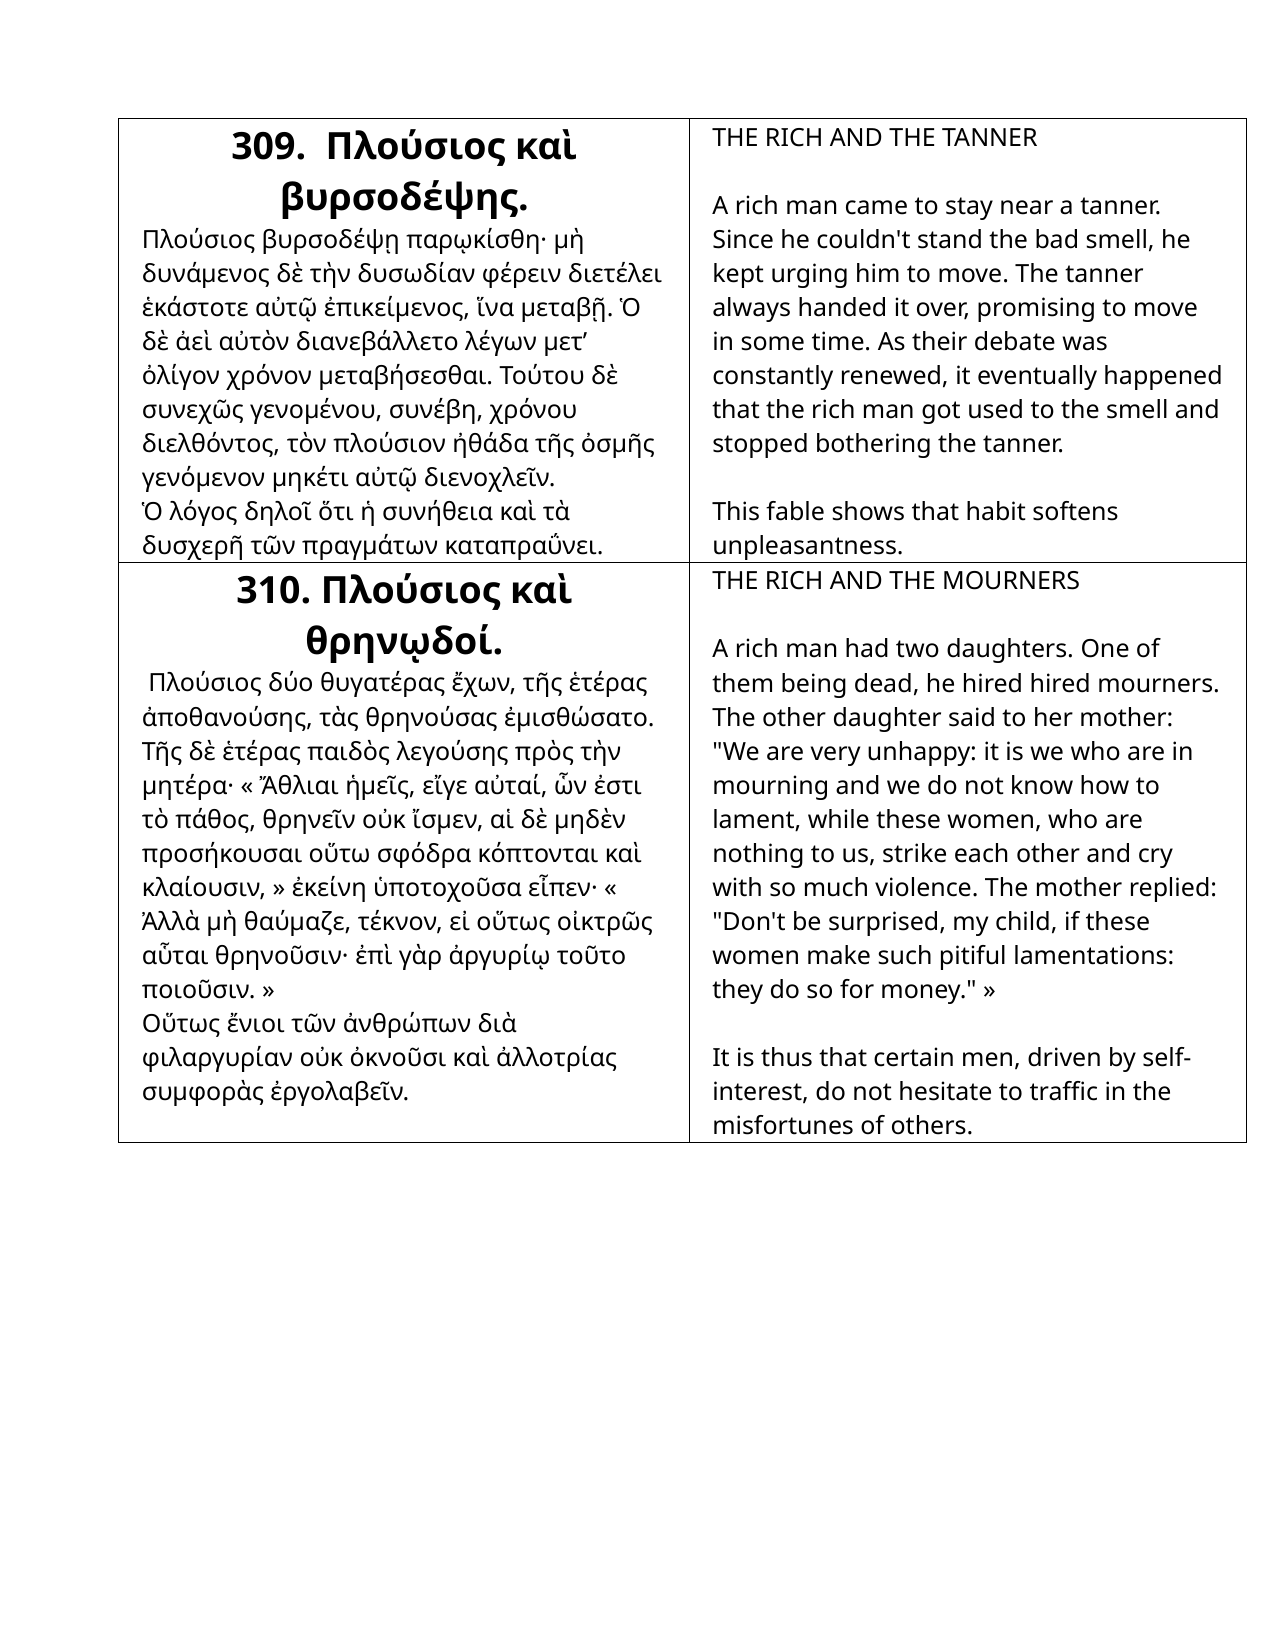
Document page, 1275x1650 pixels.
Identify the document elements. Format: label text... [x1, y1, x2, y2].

table_cell 309. Πλούσιος καὶ βυρσοδέψης. Πλούσιος βυρσοδέψῃ παρῳκίσθη· μὴ δυνάμενος δὲ τὴν δυσωδίαν φέρειν διετέλει ἑκάστοτε αὐτῷ ἐπικείμενος, ἵνα μεταβῇ. Ὁ δὲ ἀεὶ αὐτὸν διανεβάλλετο λέγων μετ’ ὀλίγον χρόνον μεταβήσεσθαι. Τούτου δὲ συνεχῶς γενομένου, συνέβη, χρόνου διελθόντος, τὸν πλούσιον ἠθάδα τῆς ὀσμῆς γενόμενον μηκέτι αὐτῷ διενοχλεῖν. Ὁ λόγος δηλοῖ ὅτι ἡ συνήθεια καὶ τὰ δυσχερῆ τῶν πραγμάτων καταπραΰνει. [119, 119, 689, 562]
table_cell THE RICH AND THE MOURNERS A rich man had two daughters. One of them being dead, he hired hired mourners. The other daughter said to her mother: "We are very unhappy: it is we who are in mourning and we do not know how to lament, while these women, who are nothing to us, strike each other and cry with so much violence. The mother replied: "Don't be surprised, my child, if these women make such pitiful lamentations: they do so for money." » It is thus that certain men, driven by self-interest, do not hesitate to traffic in the misfortunes of others. [690, 563, 1246, 1142]
table_cell 310. Πλούσιος καὶ θρηνῳδοί. Πλούσιος δύο θυγατέρας ἔχων, τῆς ἑτέρας ἀποθανούσης, τὰς θρηνούσας ἐμισθώσατο. Τῆς δὲ ἑτέρας παιδὸς λεγούσης πρὸς τὴν μητέρα· « Ἄθλιαι ἡμεῖς, εἴγε αὐταί, ὧν ἐστι τὸ πάθος, θρηνεῖν οὐκ ἴσμεν, αἱ δὲ μηδὲν προσήκουσαι οὕτω σφόδρα κόπτονται καὶ κλαίουσιν, » ἐκείνη ὑποτοχοῦσα εἶπεν· « Ἀλλὰ μὴ θαύμαζε, τέκνον, εἰ οὕτως οἰκτρῶς αὗται θρηνοῦσιν· ἐπὶ γὰρ ἀργυρίῳ τοῦτο ποιοῦσιν. » Οὕτως ἔνιοι τῶν ἀνθρώπων διὰ φιλαργυρίαν οὐκ ὀκνοῦσι καὶ ἀλλοτρίας συμφορὰς ἐργολαβεῖν. [119, 563, 689, 1142]
table_cell THE RICH AND THE TANNER A rich man came to stay near a tanner. Since he couldn't stand the bad smell, he kept urging him to move. The tanner always handed it over, promising to move in some time. As their debate was constantly renewed, it eventually happened that the rich man got used to the smell and stopped bothering the tanner. This fable shows that habit softens unpleasantness. [690, 119, 1246, 562]
